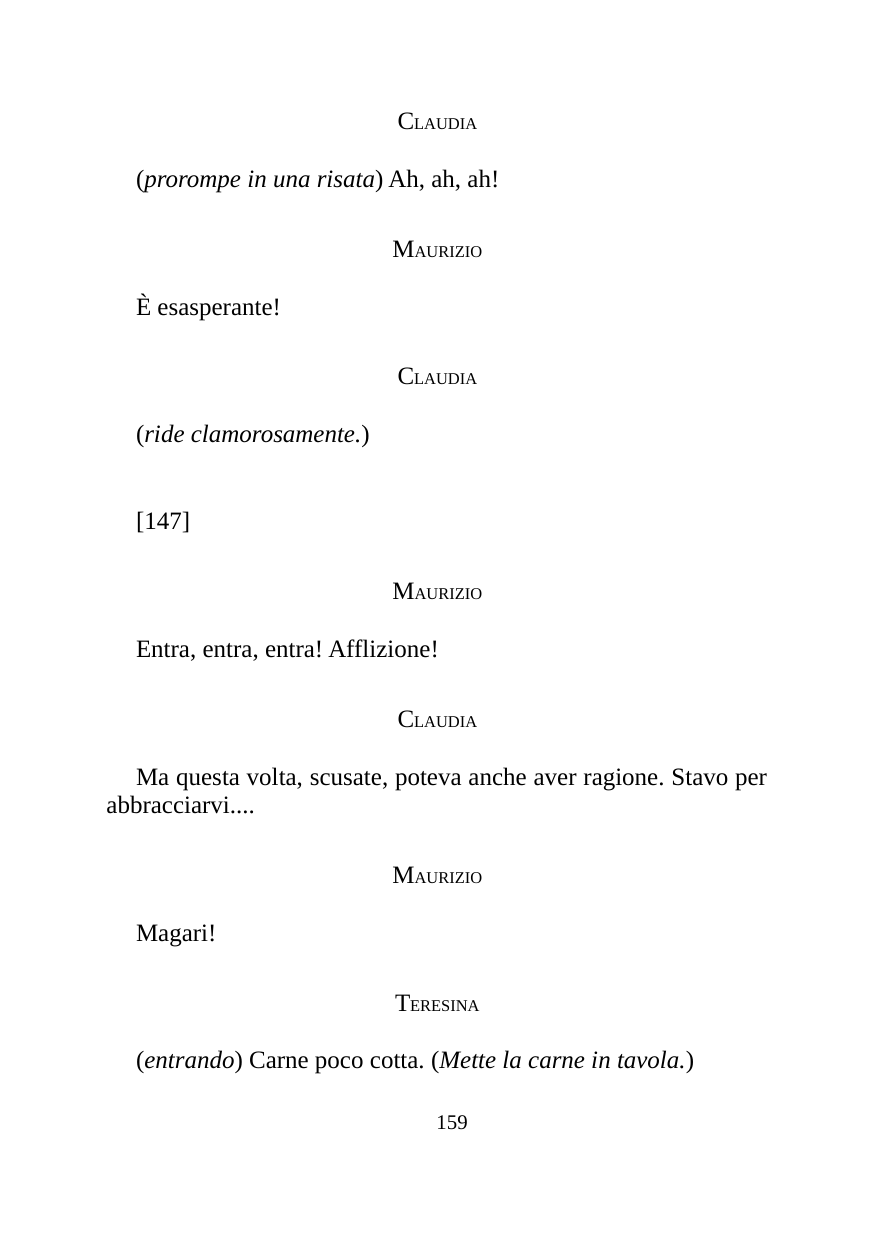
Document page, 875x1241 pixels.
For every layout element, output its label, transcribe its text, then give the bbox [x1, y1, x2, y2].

text Claudia [106, 361, 768, 390]
text [147] [106, 506, 768, 535]
text (prorompe in una risata) Ah, ah, ah! [106, 164, 768, 193]
text Entra, entra, entra! Afflizione! [106, 634, 768, 663]
text Teresina [106, 988, 768, 1016]
text Maurizio [106, 234, 768, 263]
text È esasperante! [106, 292, 768, 321]
text Maurizio [106, 860, 768, 889]
text (ride clamorosamente.) [106, 419, 768, 448]
text Claudia [106, 106, 768, 135]
text Maurizio [106, 576, 768, 605]
text (entrando) Carne poco cotta. (Mette la carne in tavola.) [106, 1046, 768, 1074]
text Claudia [106, 704, 768, 732]
text Magari! [106, 918, 768, 947]
text Ma questa volta, scusate, poteva anche aver ragione. Stavo per abbracciarvi.... [106, 762, 768, 819]
